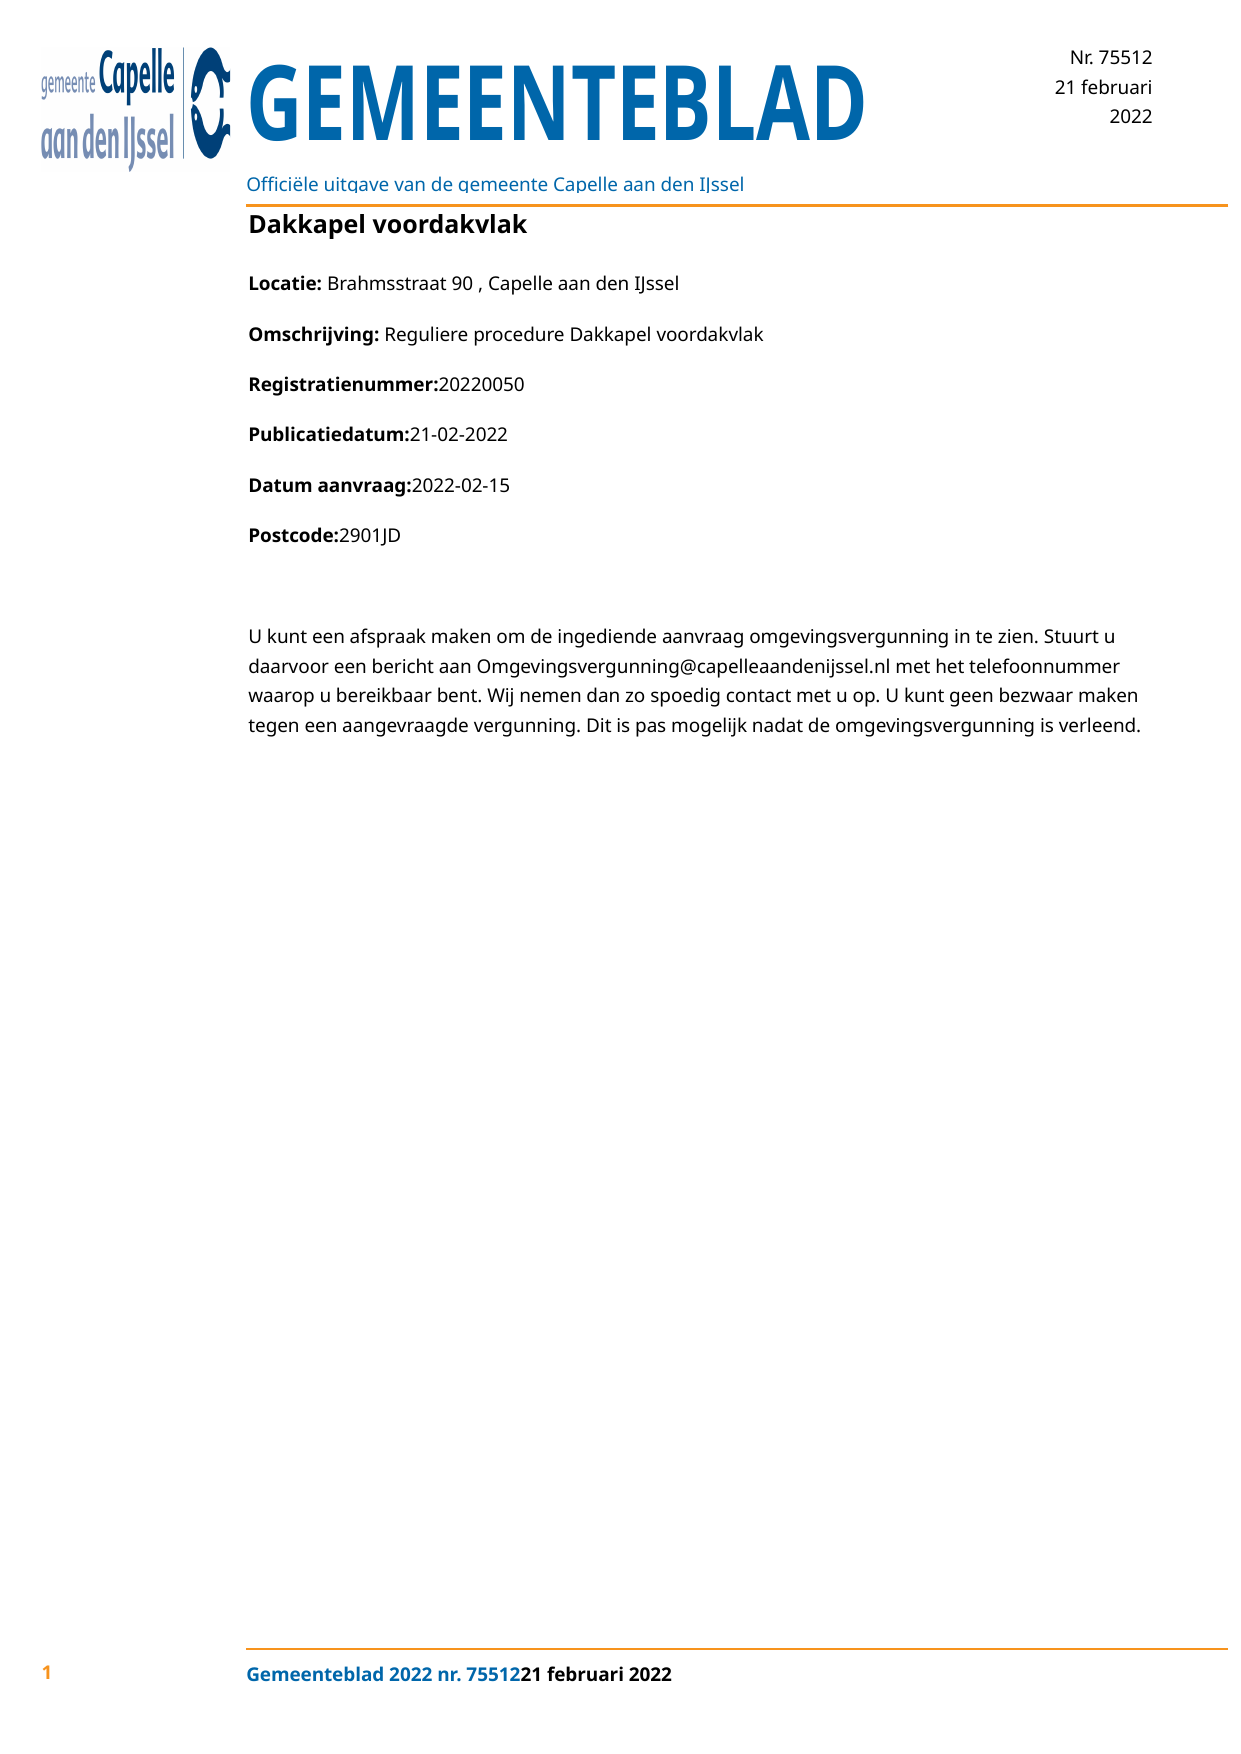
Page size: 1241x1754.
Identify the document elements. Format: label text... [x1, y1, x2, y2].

text Postcode:2901JD [248, 522, 1152, 548]
text Registratienummer:20220050 [248, 371, 1152, 397]
text Omschrijving: Reguliere procedure Dakkapel voordakvlak [248, 321, 1152, 346]
text Dakkapel voordakvlak [248, 207, 1152, 241]
picture [41, 47, 231, 172]
text U kunt een afspraak maken om de ingediende aanvraag omgevingsvergunning in te zien. Stuurt u daarvoor een bericht aan Omgevingsvergunning@capelleaandenijssel.nl met het telefoonnummer waarop u bereikbaar bent. Wij nemen dan zo spoedig contact met u op. U kunt geen bezwaar maken tegen een aangevraagde vergunning. Dit is pas mogelijk nadat de omgevingsvergunning is verleend. [248, 623, 1152, 738]
text Publicatiedatum:21-02-2022 [248, 422, 1152, 447]
text Datum aanvraag:2022-02-15 [248, 472, 1152, 498]
text Locatie: Brahmsstraat 90 , Capelle aan den IJssel [248, 270, 1152, 296]
